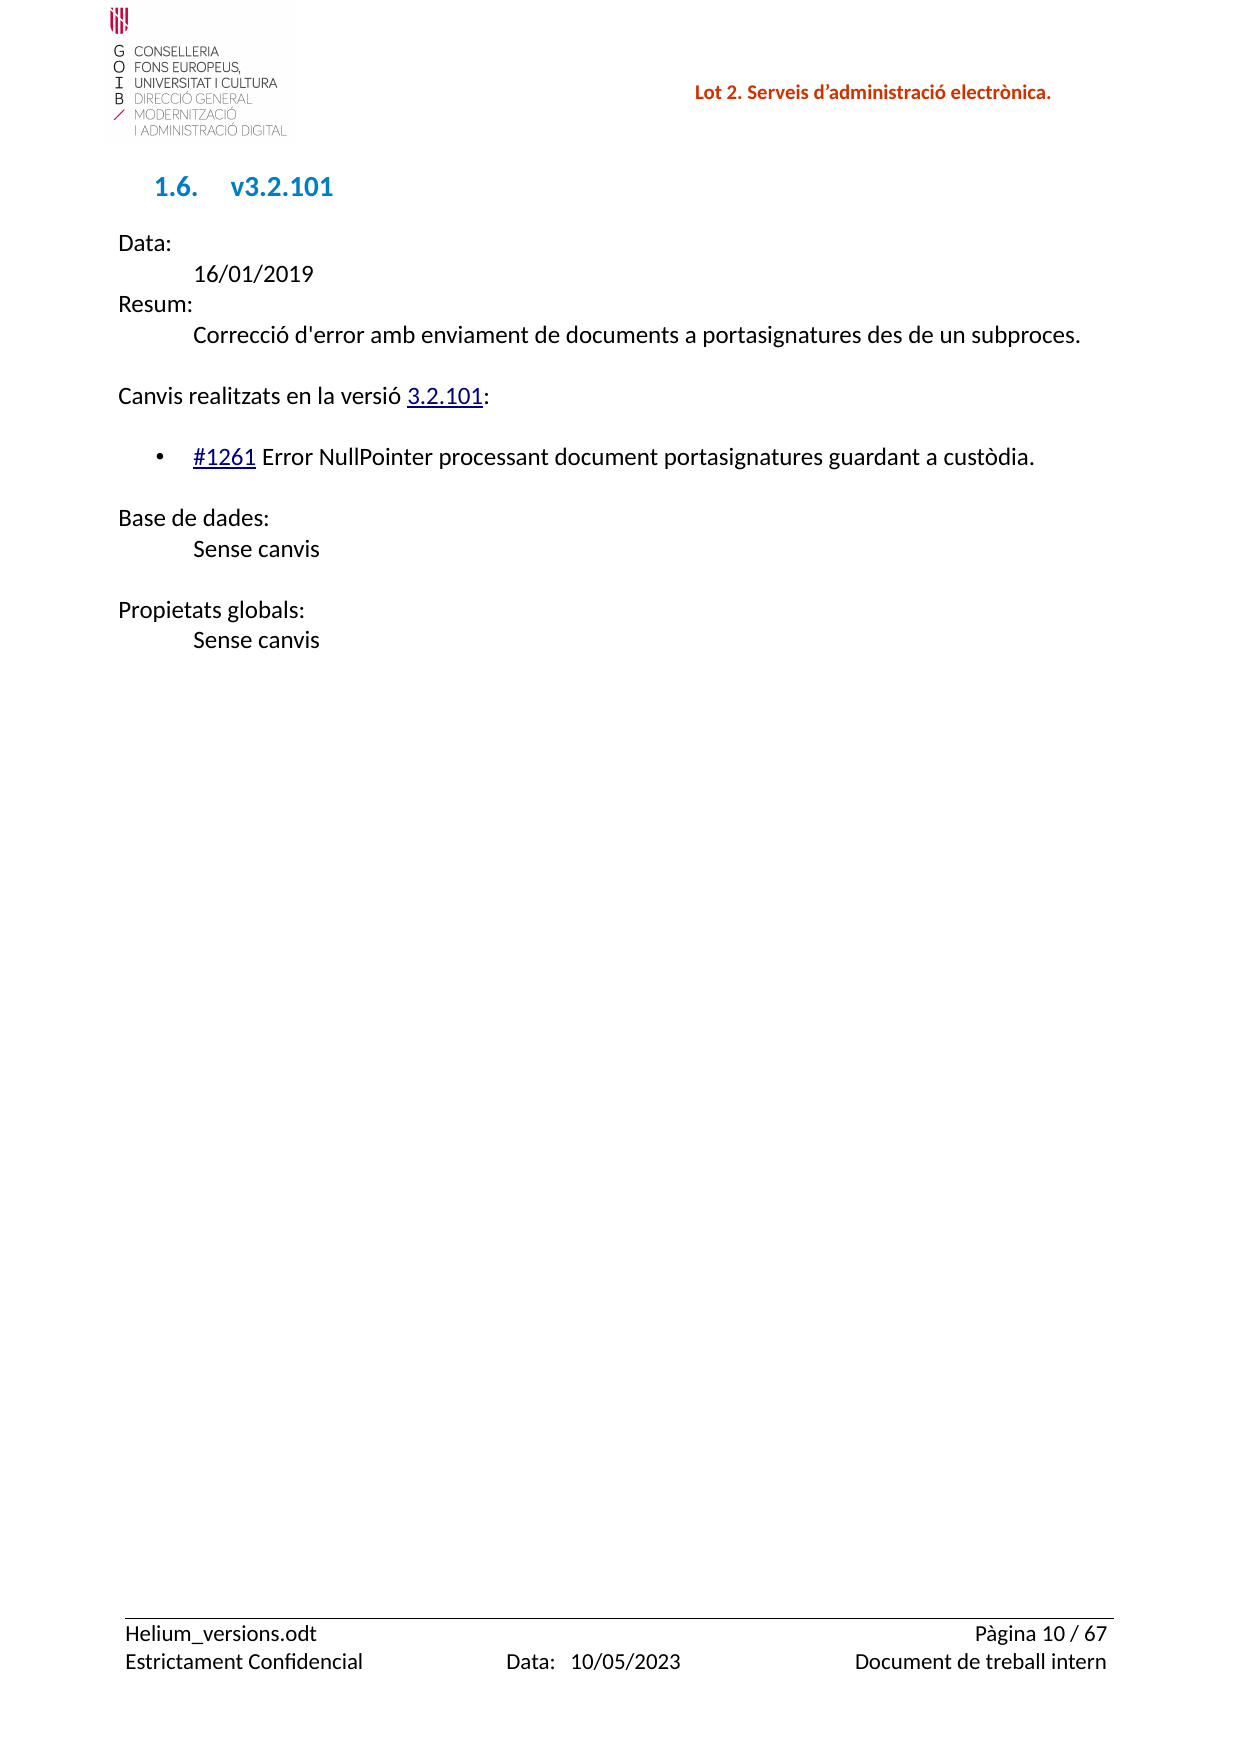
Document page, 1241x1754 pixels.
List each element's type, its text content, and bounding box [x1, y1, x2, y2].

text Propietats globals: [118, 594, 1122, 624]
text Sense canvis [118, 624, 1122, 655]
text Data: [118, 228, 1122, 258]
text Base de dades: [118, 502, 1122, 533]
text Correcció d'error amb enviament de documents a portasignatures des de un subproces. [118, 319, 1122, 350]
picture [100, 0, 297, 144]
text 16/01/2019 [118, 258, 1122, 289]
subtitle v3.2.101 [153, 168, 1122, 204]
text Sense canvis [118, 533, 1122, 563]
text Canvis realitzats en la versió 3.2.101: [118, 380, 1122, 411]
list #1261 Error NullPointer processant document portasignatures guardant a custòdia. [156, 441, 1122, 472]
text Resum: [118, 289, 1122, 319]
